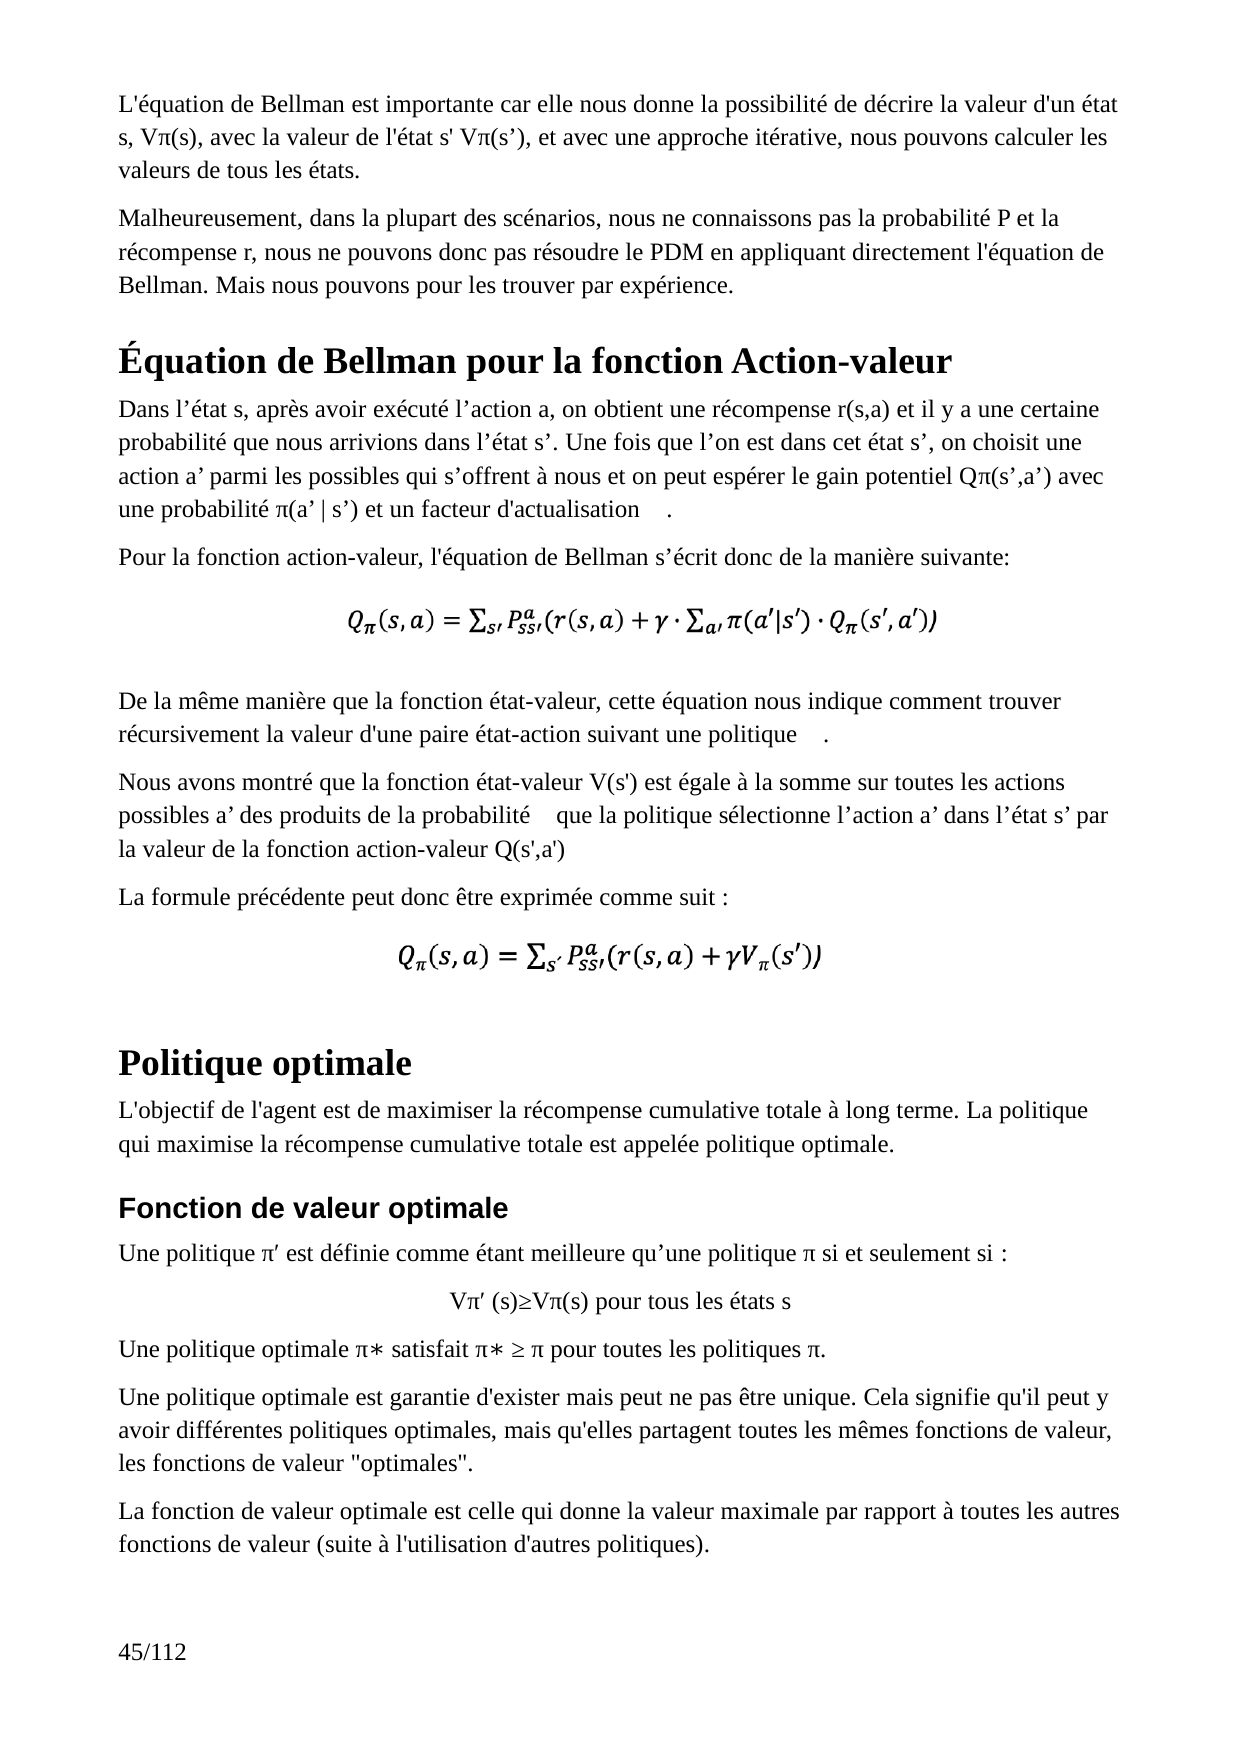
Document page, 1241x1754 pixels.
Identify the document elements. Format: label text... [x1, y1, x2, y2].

text Dans l’état s, après avoir exécuté l’action a, on obtient une récompense r(s,a) et il y a une certaine probabilité que nous arrivions dans l’état s’. Une fois que l’on est dans cet état s’, on choisit une action a’ parmi les possibles qui s’offrent à nous et on peut espérer le gain potentiel Qπ(s’,a’) avec une probabilité π(a’ | s’) et un facteur d'actualisation 𝛾. [118, 394, 1122, 523]
text Une politique π′ est définie comme étant meilleure qu’une politique π si et seulement si : [118, 1238, 1122, 1267]
text Une politique optimale est garantie d'exister mais peut ne pas être unique. Cela signifie qu'il peut y avoir différentes politiques optimales, mais qu'elles partagent toutes les mêmes fonctions de valeur, les fonctions de valeur "optimales". [118, 1381, 1122, 1477]
text Pour la fonction action-valeur, l'équation de Bellman s’écrit donc de la manière suivante: [118, 542, 1122, 571]
text La formule précédente peut donc être exprimée comme suit : [118, 881, 1122, 911]
subtitle Politique optimale [118, 1040, 1122, 1083]
text Nous avons montré que la fonction état-valeur V(s') est égale à la somme sur toutes les actions possibles a’ des produits de la probabilité 𝜋que la politique sélectionne l’action a’ dans l’état s’ par la valeur de la fonction action-valeur Q(s',a') [118, 767, 1122, 863]
subtitle Fonction de valeur optimale [118, 1191, 1122, 1225]
text L'équation de Bellman est importante car elle nous donne la possibilité de décrire la valeur d'un état s, Vπ(s), avec la valeur de l'état s' Vπ(s’), et avec une approche itérative, nous pouvons calculer les valeurs de tous les états. [118, 88, 1122, 184]
subtitle Équation de Bellman pour la fonction Action-valeur [118, 338, 1122, 381]
text Malheureusement, dans la plupart des scénarios, nous ne connaissons pas la probabilité P et la récompense r, nous ne pouvons donc pas résoudre le PDM en appliquant directement l'équation de Bellman. Mais nous pouvons pour les trouver par expérience. [118, 203, 1122, 299]
text Une politique optimale π∗ satisfait π∗ ≥ π pour toutes les politiques π. [118, 1333, 1122, 1363]
text De la même manière que la fonction état-valeur, cette équation nous indique comment trouver récursivement la valeur d'une paire état-action suivant une politique 𝜋. [118, 686, 1122, 748]
picture [275, 589, 1027, 650]
picture [225, 929, 1016, 978]
text La fonction de valeur optimale est celle qui donne la valeur maximale par rapport à toutes les autres fonctions de valeur (suite à l'utilisation d'autres politiques). [118, 1496, 1122, 1558]
text Vπ′ (s)≥Vπ(s) pour tous les états s [118, 1286, 1122, 1315]
text L'objectif de l'agent est de maximiser la récompense cumulative totale à long terme. La politique qui maximise la récompense cumulative totale est appelée politique optimale. [118, 1095, 1122, 1158]
